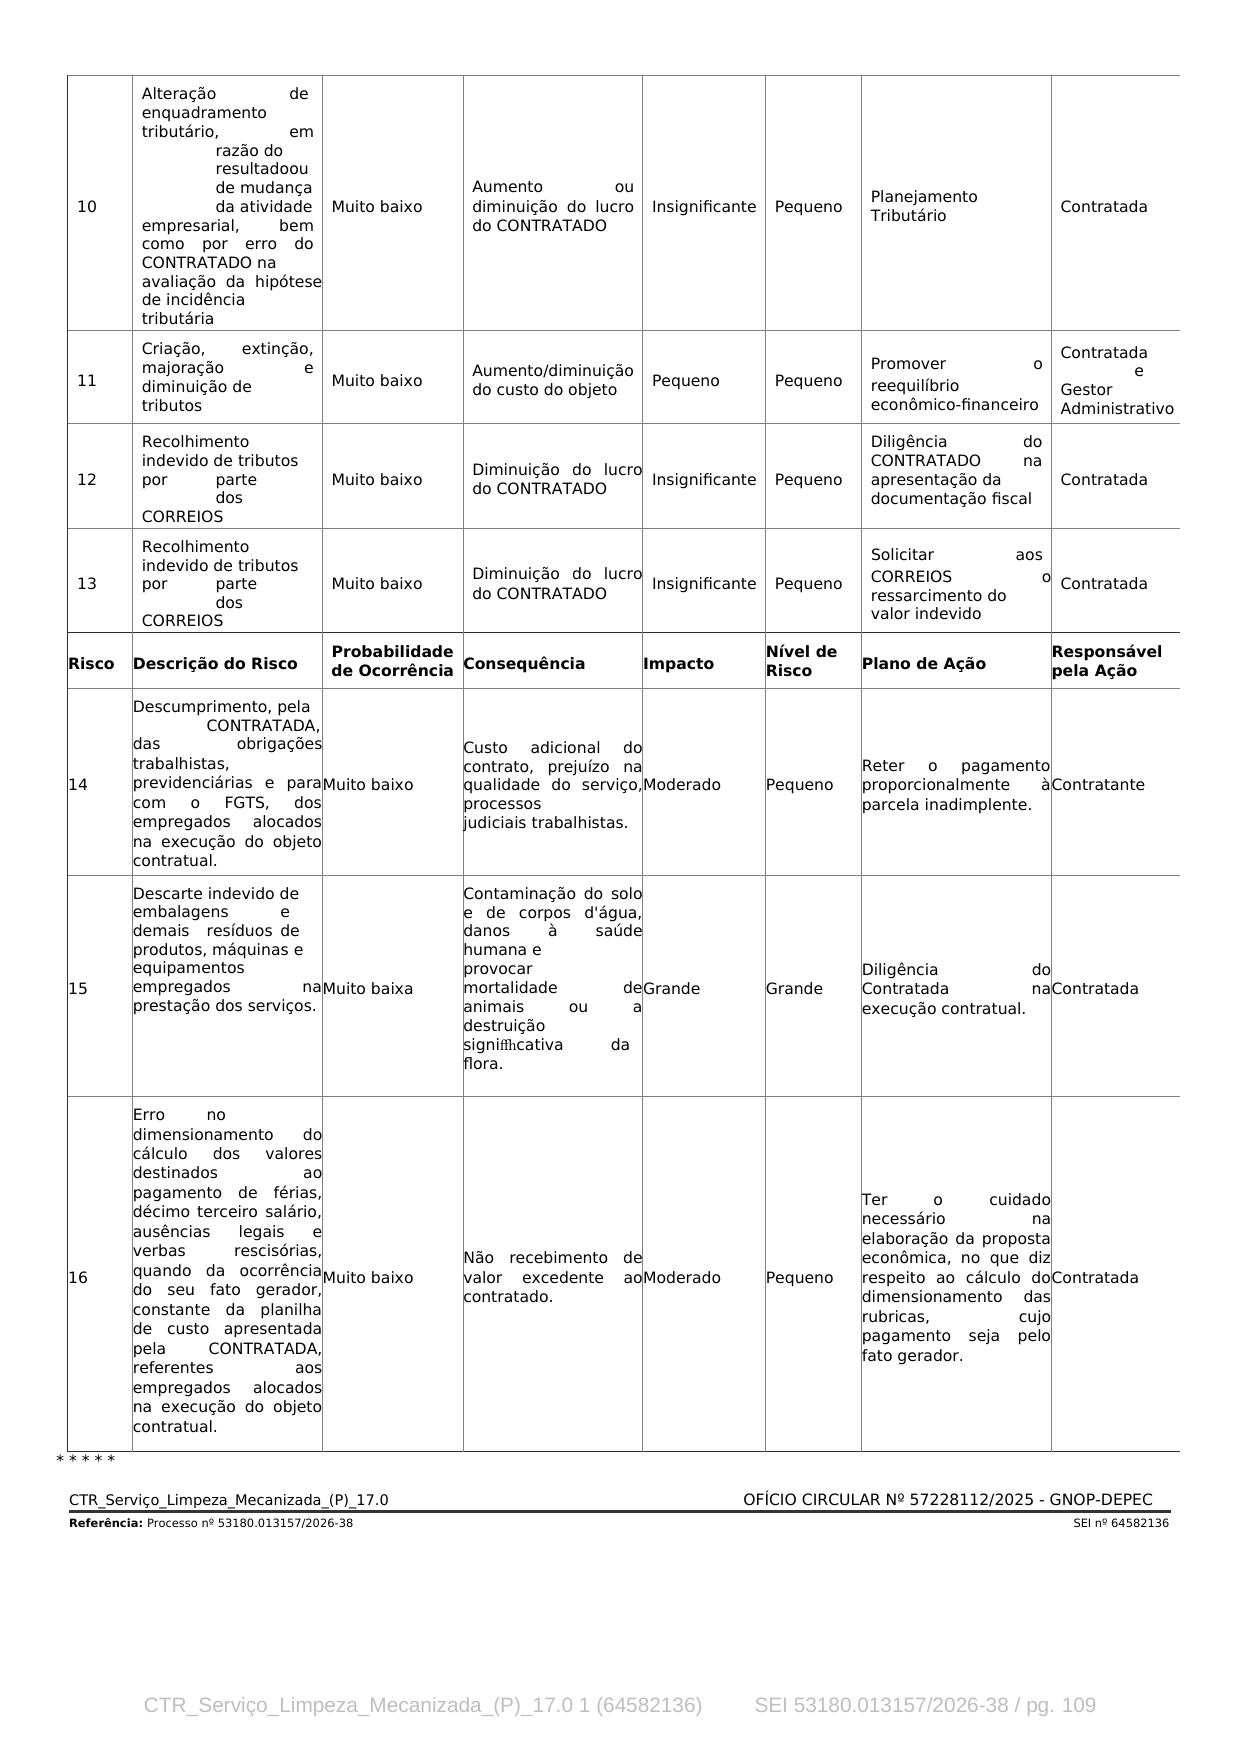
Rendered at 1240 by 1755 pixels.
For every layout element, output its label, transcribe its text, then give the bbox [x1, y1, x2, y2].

table_cell Descarte indevido de embalagens e demais resíduos de produtos, máquinas e equipamentos empregados na prestação dos serviços. [133, 876, 322, 1096]
table_cell Pequeno [643, 331, 765, 423]
table_cell Plano de Ação [862, 633, 1051, 688]
table_cell Custo adicional do contrato, prejuízo na qualidade do serviço, processos judiciais trabalhistas. [464, 689, 642, 874]
table_cell Insignificante [643, 424, 765, 528]
list * * * * [56, 1452, 1165, 1470]
table_cell Pequeno [766, 1097, 861, 1451]
table_cell Muito baixo [323, 76, 463, 330]
text CTR_Serviço_Limpeza_Mecanizada_(P)_17.0 OFÍCIO CIRCULAR Nº 57228112/2025 - GNOP-DEPEC [69, 1491, 1187, 1509]
table_cell Contratada [1052, 876, 1180, 1096]
table_cell Muito baixo [323, 689, 463, 874]
table_cell 13 [68, 529, 132, 632]
table_cell Contratante [1052, 689, 1180, 874]
table_cell Nível de Risco [766, 633, 861, 688]
table_cell Pequeno [766, 529, 861, 632]
text Referência: Processo nº 53180.013157/2026-38 SEI nº 64582136 [69, 1517, 1187, 1530]
table_cell Planejamento Tributário [862, 76, 1051, 330]
table_cell Pequeno [766, 689, 861, 874]
table_cell Solicitar aos CORREIOS o ressarcimento do valor indevido [862, 529, 1051, 632]
table_cell Insignificante [643, 76, 765, 330]
table_cell 11 [68, 331, 132, 423]
table_cell Pequeno [766, 424, 861, 528]
table_cell 16 [68, 1097, 132, 1451]
table_cell Responsável pela Ação [1052, 633, 1180, 688]
table_cell Muito baixa [323, 876, 463, 1096]
table_cell Não recebimento de valor excedente ao contratado. [464, 1097, 642, 1451]
table_cell Risco [68, 633, 132, 688]
table_cell Muito baixo [323, 424, 463, 528]
table_cell Recolhimento indevido de tributos por parte dos CORREIOS [133, 424, 322, 528]
table_cell Criação, extinção, majoração e diminuição de tributos [133, 331, 322, 423]
table_cell Aumento ou diminuição do lucro do CONTRATADO [464, 76, 642, 330]
table_cell Diminuição do lucro do CONTRATADO [464, 529, 642, 632]
table_cell Muito baixo [323, 1097, 463, 1451]
table_cell Alteração de enquadramento tributário, em razão do resultado ou de mudança da atividade empresarial, bem como por erro do CONTRATADO na avaliação da hipótese de incidência tributária [133, 76, 322, 330]
table_cell Muito baixo [323, 529, 463, 632]
table_cell 14 [68, 689, 132, 874]
table_cell Pequeno [766, 331, 861, 423]
table_cell Diminuição do lucro do CONTRATADO [464, 424, 642, 528]
table_cell Pequeno [766, 76, 861, 330]
table_cell Recolhimento indevido de tributos por parte dos CORREIOS [133, 529, 322, 632]
table_cell Contratada e Gestor Administrativo [1052, 331, 1180, 423]
table_cell Contratada [1052, 529, 1180, 632]
table_cell Erro no dimensionamento do cálculo dos valores destinados ao pagamento de férias, décimo terceiro salário, ausências legais e verbas rescisórias, quando da ocorrência do seu fato gerador, constante da planilha de custo apresentada pela CONTRATADA, referentes aos empregados alocados na execução do objeto contratual. [133, 1097, 322, 1451]
table_cell Promover o reequilíbrio econômico-financeiro [862, 331, 1051, 423]
table_cell Consequência [464, 633, 642, 688]
table_cell Reter o pagamento proporcionalmente à parcela inadimplente. [862, 689, 1051, 874]
table_cell 15 [68, 876, 132, 1096]
table_cell Moderado [643, 689, 765, 874]
table_cell 12 [68, 424, 132, 528]
table_cell Probabilidade de Ocorrência [323, 633, 463, 688]
table_cell Contratada [1052, 424, 1180, 528]
table_cell Impacto [643, 633, 765, 688]
table_cell Contratada [1052, 76, 1180, 330]
table_cell Grande [643, 876, 765, 1096]
table_cell Descumprimento, pela CONTRATADA, das obrigações trabalhistas, previdenciárias e para com o FGTS, dos empregados alocados na execução do objeto contratual. [133, 689, 322, 874]
table_cell Contaminação do solo e de corpos d'água, danos à saúde humana e provocar mortalidade de animais ou a destruição signicativa da flora. [464, 876, 642, 1096]
table_cell Muito baixo [323, 331, 463, 423]
table_cell Descrição do Risco [133, 633, 322, 688]
table_cell Diligência do CONTRATADO na apresentação da documentação fiscal [862, 424, 1051, 528]
table_cell Grande [766, 876, 861, 1096]
table_cell Moderado [643, 1097, 765, 1451]
table_cell Contratada [1052, 1097, 1180, 1451]
table_cell 10 [68, 76, 132, 330]
table_cell Insignificante [643, 529, 765, 632]
table_cell Ter o cuidado necessário na elaboração da proposta econômica, no que diz respeito ao cálculo do dimensionamento das rubricas, cujo pagamento seja pelo fato gerador. [862, 1097, 1051, 1451]
table_cell Diligência do Contratada na execução contratual. [862, 876, 1051, 1096]
table_cell Aumento/diminuição do custo do objeto [464, 331, 642, 423]
